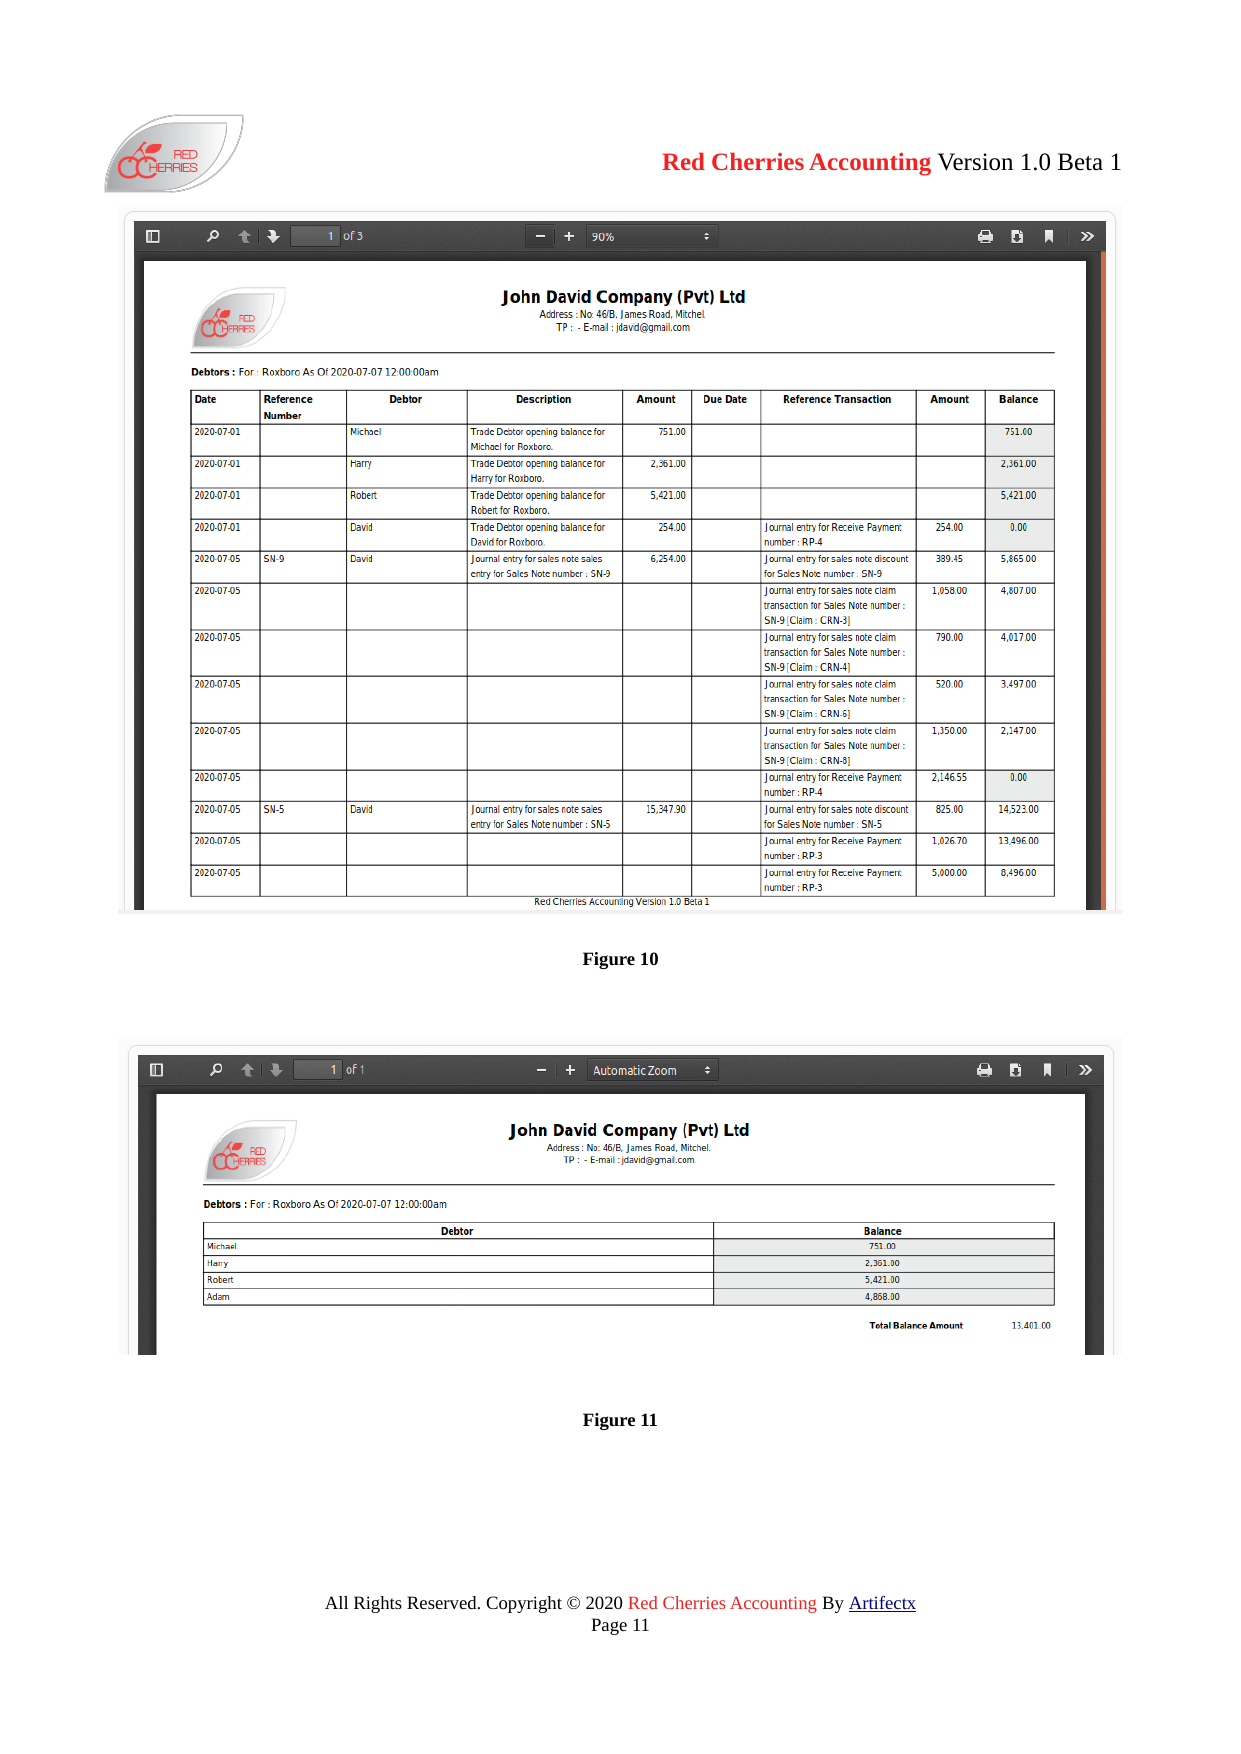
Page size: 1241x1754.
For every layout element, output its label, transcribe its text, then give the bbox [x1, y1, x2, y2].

picture [118, 205, 1123, 914]
text Figure 11 [118, 1409, 1122, 1431]
picture [103, 113, 245, 194]
picture [118, 1037, 1123, 1355]
text Figure 10 [118, 948, 1122, 969]
